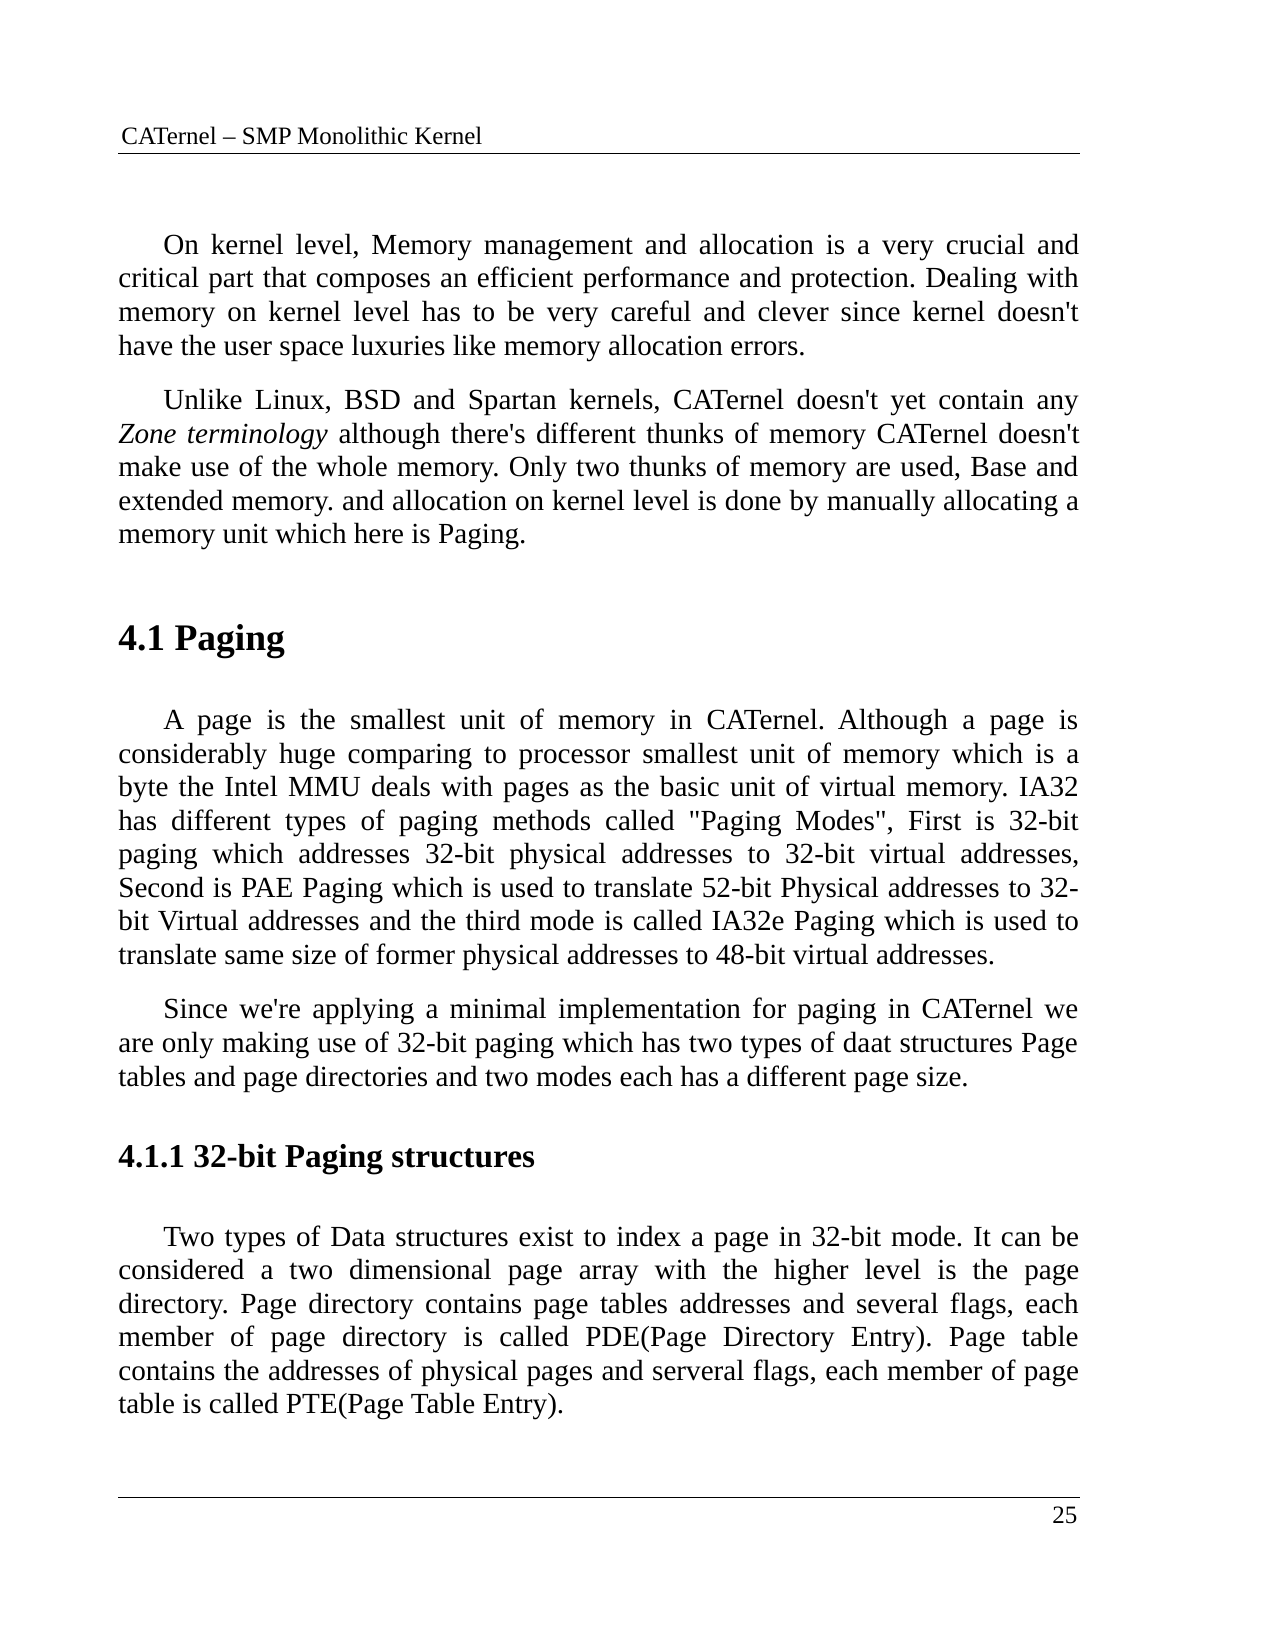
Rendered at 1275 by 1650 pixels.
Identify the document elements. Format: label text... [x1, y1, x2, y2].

text A page is the smallest unit of memory in CATernel. Although a page is considerably huge comparing to processor smallest unit of memory which is a byte the Intel MMU deals with pages as the basic unit of virtual memory. IA32 has different types of paging methods called "Paging Modes", First is 32-bit paging which addresses 32-bit physical addresses to 32-bit virtual addresses, Second is PAE Paging which is used to translate 52-bit Physical addresses to 32-bit Virtual addresses and the third mode is called IA32e Paging which is used to translate same size of former physical addresses to 48-bit virtual addresses. [118, 702, 1080, 971]
text Since we're applying a minimal implementation for paging in CATernel we are only making use of 32-bit paging which has two types of daat structures Page tables and page directories and two modes each has a different page size. [118, 992, 1080, 1092]
text 4.1.1 32-bit Paging structures [118, 1136, 1080, 1175]
text On kernel level, Memory management and allocation is a very crucial and critical part that composes an efficient performance and protection. Dealing with memory on kernel level has to be very careful and clever since kernel doesn't have the user space luxuries like memory allocation errors. [118, 227, 1080, 361]
text Unlike Linux, BSD and Spartan kernels, CATernel doesn't yet contain any Zone terminology although there's different thunks of memory CATernel doesn't make use of the whole memory. Only two thunks of memory are used, Base and extended memory. and allocation on kernel level is done by manually allocating a memory unit which here is Paging. [118, 382, 1080, 550]
text Two types of Data structures exist to index a page in 32-bit mode. It can be considered a two dimensional page array with the higher level is the page directory. Page directory contains page tables addresses and several flags, each member of page directory is called PDE(Page Directory Entry). Page table contains the addresses of physical pages and serveral flags, each member of page table is called PTE(Page Table Entry). [118, 1219, 1080, 1420]
text 4.1 Paging [118, 615, 1080, 658]
